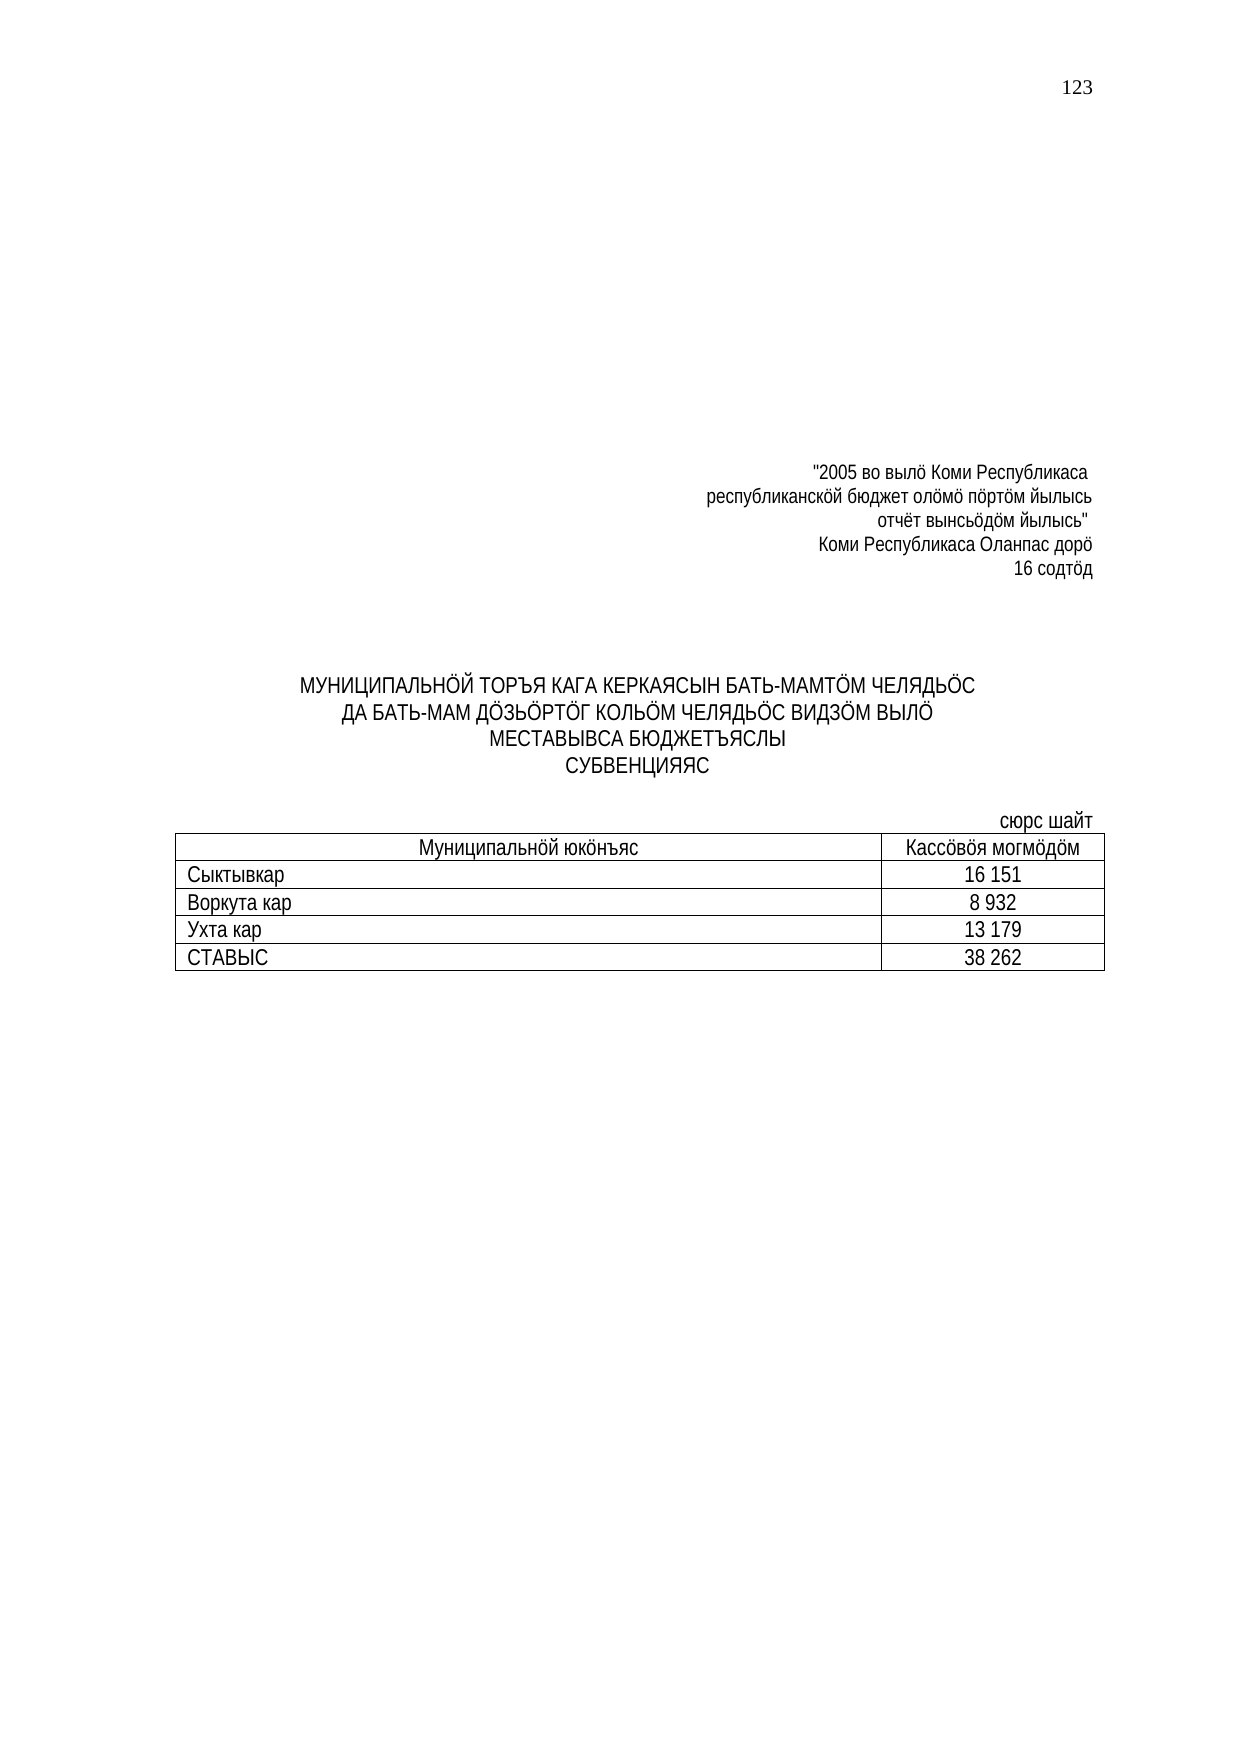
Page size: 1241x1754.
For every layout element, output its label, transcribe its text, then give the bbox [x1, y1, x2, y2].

table_cell 13 179 [882, 916, 1104, 942]
table_header Муниципальнöй юкöнъяс [176, 834, 881, 860]
text ДА БАТЬ-МАМ ДÖЗЬÖРТÖГ КОЛЬÖМ ЧЕЛЯДЬÖС ВИДЗÖМ ВЫЛÖ [187, 699, 1093, 725]
text СУБВЕНЦИЯЯС [187, 752, 1093, 778]
text 16 содтöд [187, 555, 1093, 579]
text "2005 во вылö Коми Республикаса [187, 459, 1093, 483]
table_cell 38 262 [882, 944, 1104, 970]
text отчёт вынсьöдöм йылысь" [187, 507, 1093, 531]
table_cell 8 932 [882, 889, 1104, 915]
text сюрс шайт [187, 807, 1093, 833]
text республиканскöй бюджет олöмö пöртöм йылысь [187, 483, 1093, 507]
table_cell 16 151 [882, 861, 1104, 888]
text МЕСТАВЫВСА БЮДЖЕТЪЯСЛЫ [187, 725, 1093, 752]
table_cell СТАВЫС [176, 944, 881, 970]
text МУНИЦИПАЛЬНÖЙ ТОРЪЯ КАГА КЕРКАЯСЫН БАТЬ-МАМТÖМ ЧЕЛЯДЬÖС [187, 672, 1093, 699]
table_header Кассöвöя могмöдöм [882, 834, 1104, 860]
table_cell Сыктывкар [176, 861, 881, 888]
table_cell Воркута кар [176, 889, 881, 915]
text Коми Республикаса Оланпас дорö [187, 531, 1093, 555]
table_cell Ухта кар [176, 916, 881, 942]
